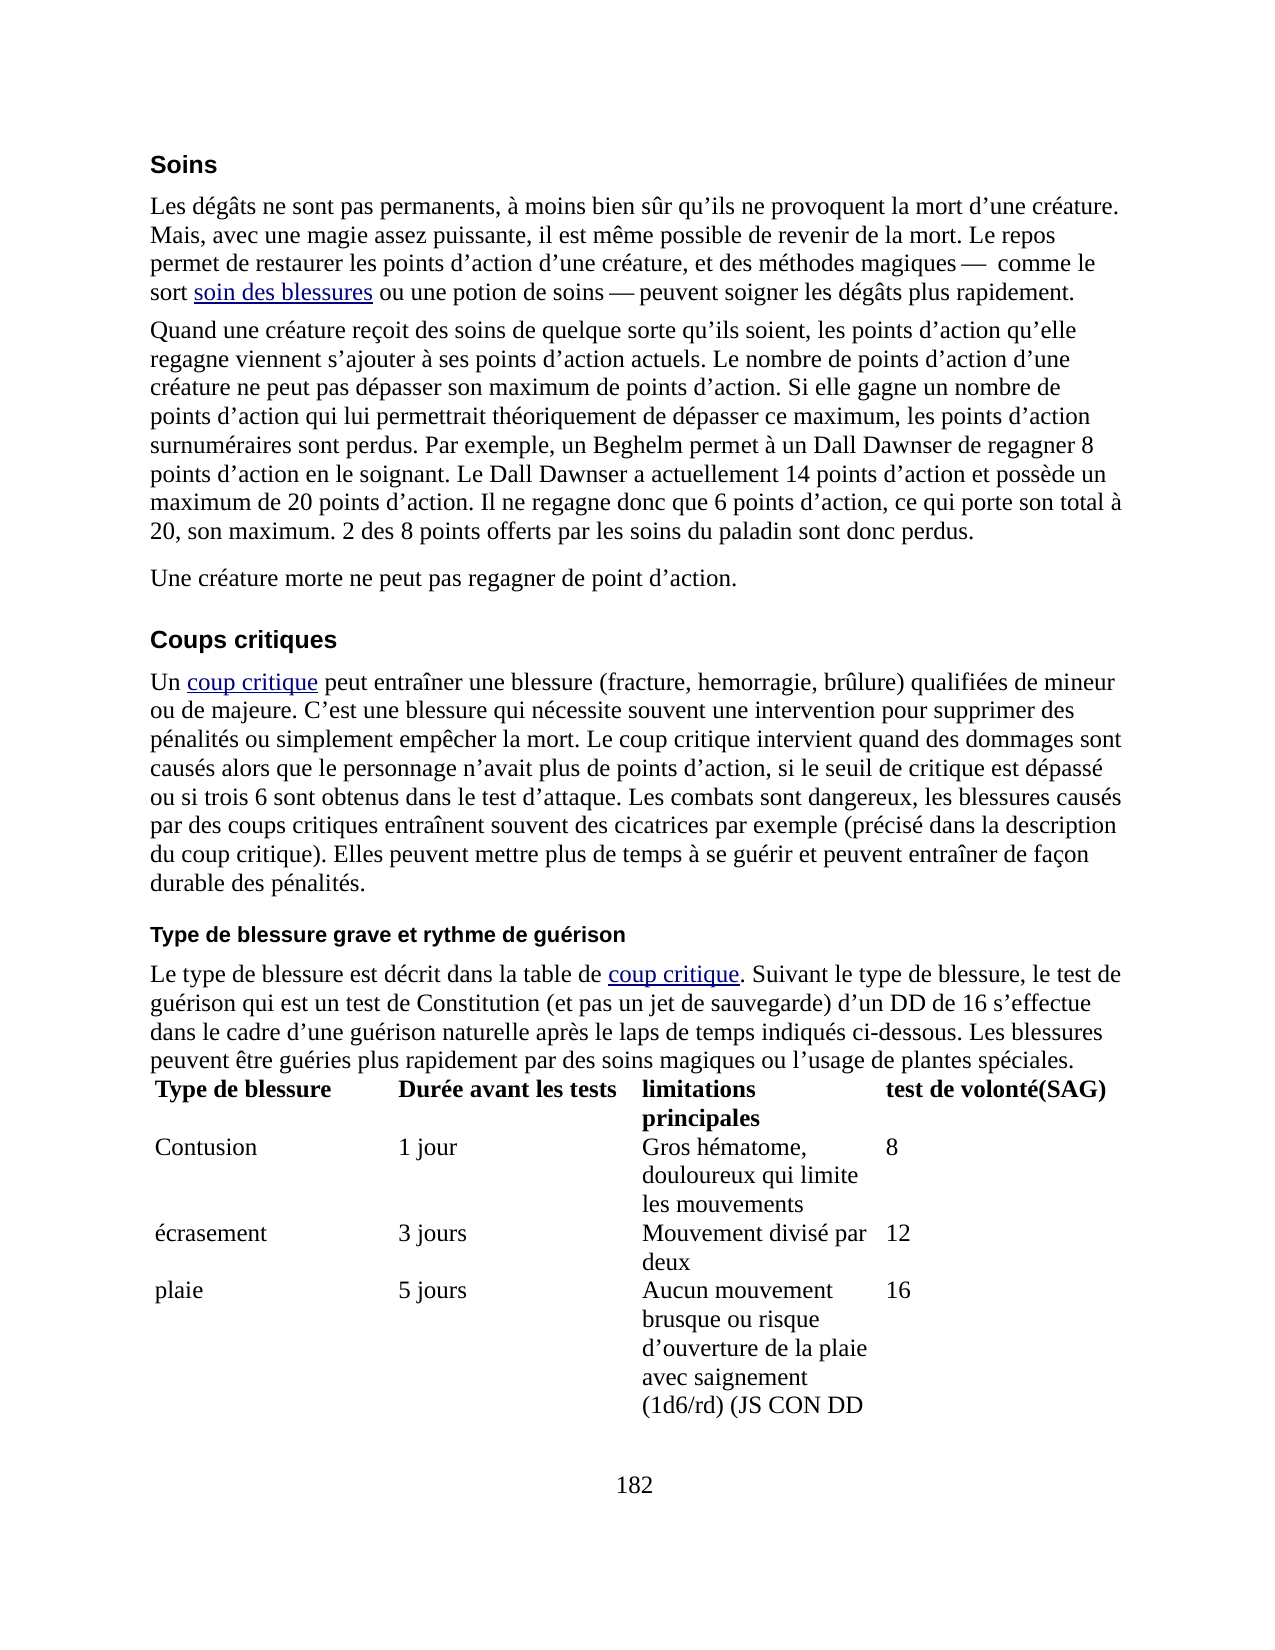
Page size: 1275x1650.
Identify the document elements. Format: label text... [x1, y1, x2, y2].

text Une créature morte ne peut pas regagner de point d’action. [150, 563, 1125, 592]
table_cell Aucun mouvement brusque ou risque d’ouverture de la plaie avec saignement (1d6/rd) (JS CON DD [638, 1276, 881, 1419]
text Quand une créature reçoit des soins de quelque sorte qu’ils soient, les points d’action qu’elle regagne viennent s’ajouter à ses points d’action actuels. Le nombre de points d’action d’une créature ne peut pas dépasser son maximum de points d’action. Si elle gagne un nombre de points d’action qui lui permettrait théoriquement de dépasser ce maximum, les points d’action surnuméraires sont perdus. Par exemple, un Beghelm permet à un Dall Dawnser de regagner 8 points d’action en le soignant. Le Dall Dawnser a actuellement 14 points d’action et possède un maximum de 20 points d’action. Il ne regagne donc que 6 points d’action, ce qui porte son total à 20, son maximum. 2 des 8 points offerts par les soins du paladin sont donc perdus. [150, 315, 1125, 545]
subtitle Coups critiques [150, 626, 1125, 654]
table_header Durée avant les tests [394, 1074, 637, 1132]
table_cell 3 jours [394, 1218, 637, 1276]
table_header limitations principales [638, 1074, 881, 1132]
table_header Type de blessure [150, 1074, 394, 1132]
table_cell plaie [150, 1276, 394, 1419]
table_cell 12 [881, 1218, 1125, 1276]
table_cell 1 jour [394, 1132, 637, 1218]
subtitle Soins [150, 150, 1125, 178]
text Les dégâts ne sont pas permanents, à moins bien sûr qu’ils ne provoquent la mort d’une créature. Mais, avec une magie assez puissante, il est même possible de revenir de la mort. Le repos permet de restaurer les points d’action d’une créature, et des méthodes magiques — comme le sort soin des blessures ou une potion de soins — peuvent soigner les dégâts plus rapidement. [150, 191, 1125, 306]
text Un coup critique peut entraîner une blessure (fracture, hemorragie, brûlure) qualifiées de mineur ou de majeure. C’est une blessure qui nécessite souvent une intervention pour supprimer des pénalités ou simplement empêcher la mort. Le coup critique intervient quand des dommages sont causés alors que le personnage n’avait plus de points d’action, si le seuil de critique est dépassé ou si trois 6 sont obtenus dans le test d’attaque. Les combats sont dangereux, les blessures causés par des coups critiques entraînent souvent des cicatrices par exemple (précisé dans la description du coup critique). Elles peuvent mettre plus de temps à se guérir et peuvent entraîner de façon durable des pénalités. [150, 667, 1125, 897]
table_cell Gros hématome, douloureux qui limite les mouvements [638, 1132, 881, 1218]
table_cell Contusion [150, 1132, 394, 1218]
table_cell 8 [881, 1132, 1125, 1218]
table_cell 16 [881, 1276, 1125, 1419]
text Le type de blessure est décrit dans la table de coup critique. Suivant le type de blessure, le test de guérison qui est un test de Constitution (et pas un jet de sauvegarde) d’un DD de 16 s’effectue dans le cadre d’une guérison naturelle après le laps de temps indiqués ci-dessous. Les blessures peuvent être guéries plus rapidement par des soins magiques ou l’usage de plantes spéciales. [150, 959, 1125, 1074]
table_cell écrasement [150, 1218, 394, 1276]
table_cell Mouvement divisé par deux [638, 1218, 881, 1276]
table_header test de volonté(SAG) [881, 1074, 1125, 1132]
subtitle Type de blessure grave et rythme de guérison [150, 922, 1125, 947]
table_cell 5 jours [394, 1276, 637, 1419]
